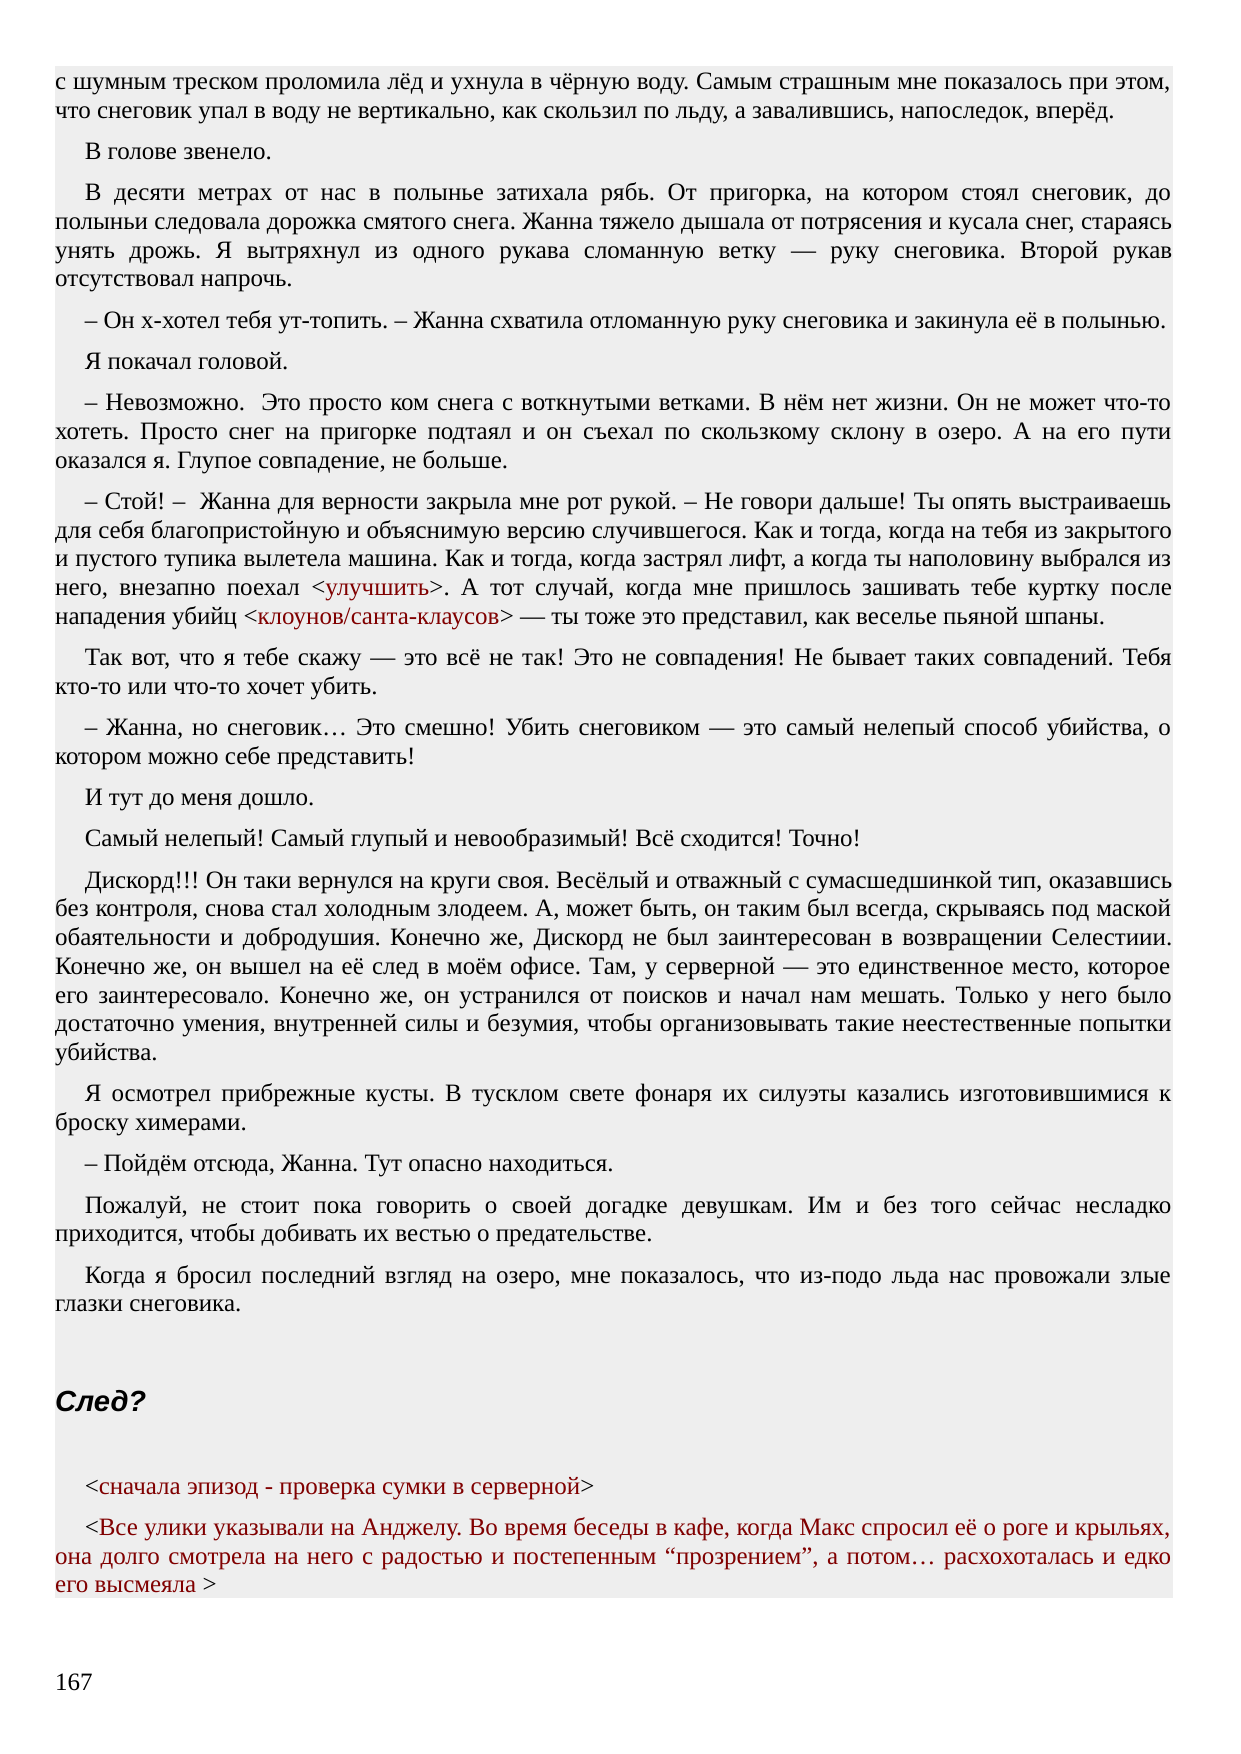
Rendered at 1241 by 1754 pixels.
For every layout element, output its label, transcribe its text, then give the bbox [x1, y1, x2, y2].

text Самый нелепый! Самый глупый и невообразимый! Всё сходится! Точно! [55, 823, 1173, 852]
text Когда я бросил последний взгляд на озеро, мне показалось, что из-подо льда нас провожали злые глазки снеговика. [55, 1260, 1173, 1317]
text Дискорд!!! Он таки вернулся на круги своя. Весёлый и отважный с сумасшедшинкой тип, оказавшись без контроля, снова стал холодным злодеем. А, может быть, он таким был всегда, скрываясь под маской обаятельности и добродушия. Конечно же, Дискорд не был заинтересован в возвращении Селестиии. Конечно же, он вышел на её след в моём офисе. Там, у серверной — это единственное место, которое его заинтересовало. Конечно же, он устранился от поисков и начал нам мешать. Только у него было достаточно умения, внутренней силы и безумия, чтобы организовывать такие неестественные попытки убийства. [55, 865, 1173, 1066]
text И тут до меня дошло. [55, 782, 1173, 811]
text – Стой! – Жанна для верности закрыла мне рот рукой. – Не говори дальше! Ты опять выстраиваешь для себя благопристойную и объяснимую версию случившегося. Как и тогда, когда на тебя из закрытого и пустого тупика вылетела машина. Как и тогда, когда застрял лифт, а когда ты наполовину выбрался из него, внезапно поехал <улучшить>. А тот случай, когда мне пришлось зашивать тебе куртку после нападения убийц <клоунов/санта-клаусов> — ты тоже это представил, как веселье пьяной шпаны. [55, 486, 1173, 630]
subtitle След? [55, 1383, 1173, 1417]
text Так вот, что я тебе скажу — это всё не так! Это не совпадения! Не бывает таких совпадений. Тебя кто-то или что-то хочет убить. [55, 642, 1173, 700]
text В голове звенело. [55, 136, 1173, 165]
text <сначала эпизод - проверка сумки в серверной> [55, 1471, 1173, 1499]
text – Жанна, но снеговик… Это смешно! Убить снеговиком — это самый нелепый способ убийства, о котором можно себе представить! [55, 712, 1173, 770]
text – Невозможно. Это просто ком снега с воткнутыми ветками. В нём нет жизни. Он не может что-то хотеть. Просто снег на пригорке подтаял и он съехал по скользкому склону в озеро. А на его пути оказался я. Глупое совпадение, не больше. [55, 387, 1173, 473]
text Я осмотрел прибрежные кусты. В тусклом свете фонаря их силуэты казались изготовившимися к броску химерами. [55, 1078, 1173, 1136]
text – Он х-хотел тебя ут-топить. – Жанна схватила отломанную руку снеговика и закинула её в полынью. [55, 305, 1173, 333]
text Пожалуй, не стоит пока говорить о своей догадке девушкам. Им и без того сейчас несладко приходится, чтобы добивать их вестью о предательстве. [55, 1190, 1173, 1247]
text – Пойдём отсюда, Жанна. Тут опасно находиться. [55, 1148, 1173, 1177]
text <Все улики указывали на Анджелу. Во время беседы в кафе, когда Макс спросил её о роге и крыльях, она долго смотрела на него с радостью и постепенным “прозрением”, а потом… расхохоталась и едко его высмеяла > [55, 1512, 1173, 1598]
text В десяти метрах от нас в полынье затихала рябь. От пригорка, на котором стоял снеговик, до полыньи следовала дорожка смятого снега. Жанна тяжело дышала от потрясения и кусала снег, стараясь унять дрожь. Я вытряхнул из одного рукава сломанную ветку — руку снеговика. Второй рукав отсутствовал напрочь. [55, 177, 1173, 292]
text Я покачал головой. [55, 346, 1173, 375]
text с шумным треском проломила лёд и ухнула в чёрную воду. Самым страшным мне показалось при этом, что снеговик упал в воду не вертикально, как скользил по льду, а завалившись, напоследок, вперёд. [55, 66, 1173, 123]
